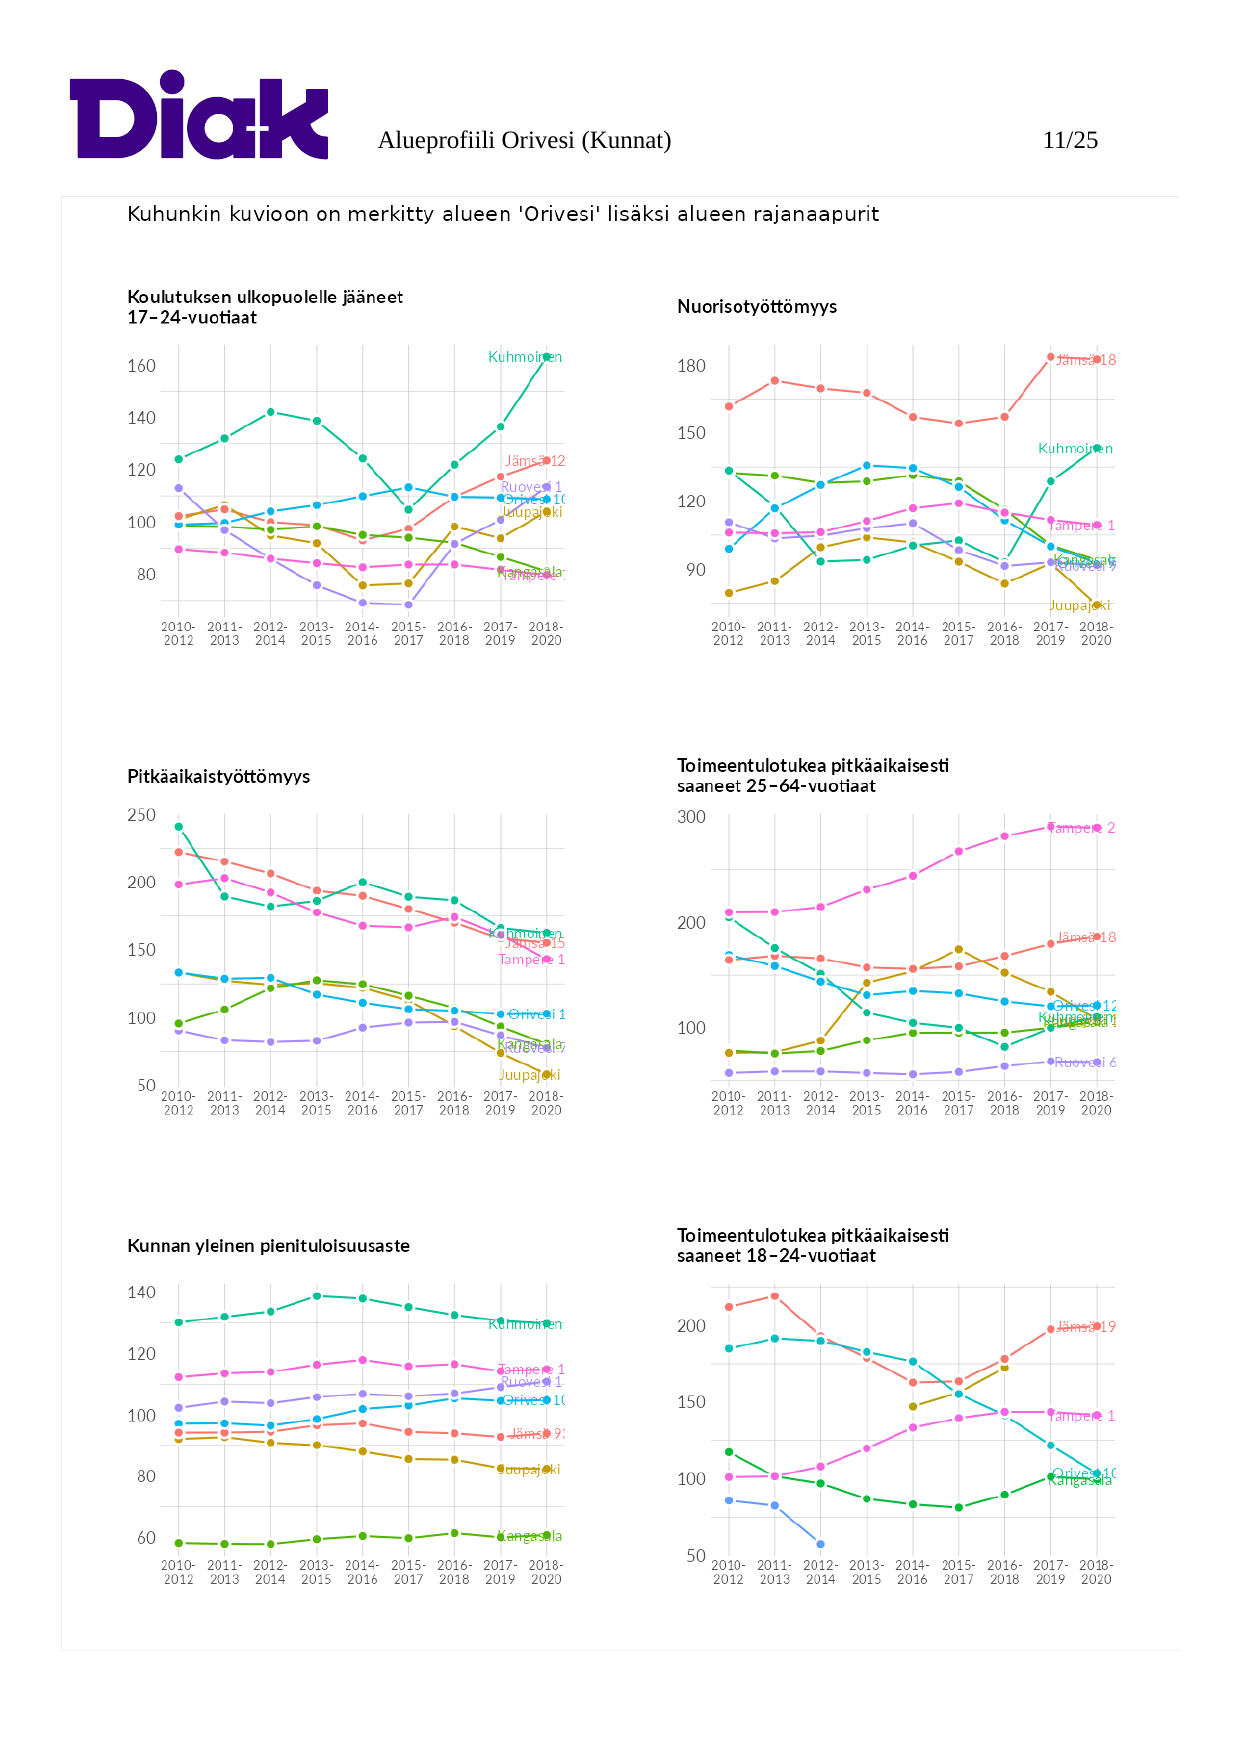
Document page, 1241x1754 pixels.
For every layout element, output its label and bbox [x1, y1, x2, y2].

picture [61, 196, 1179, 1651]
